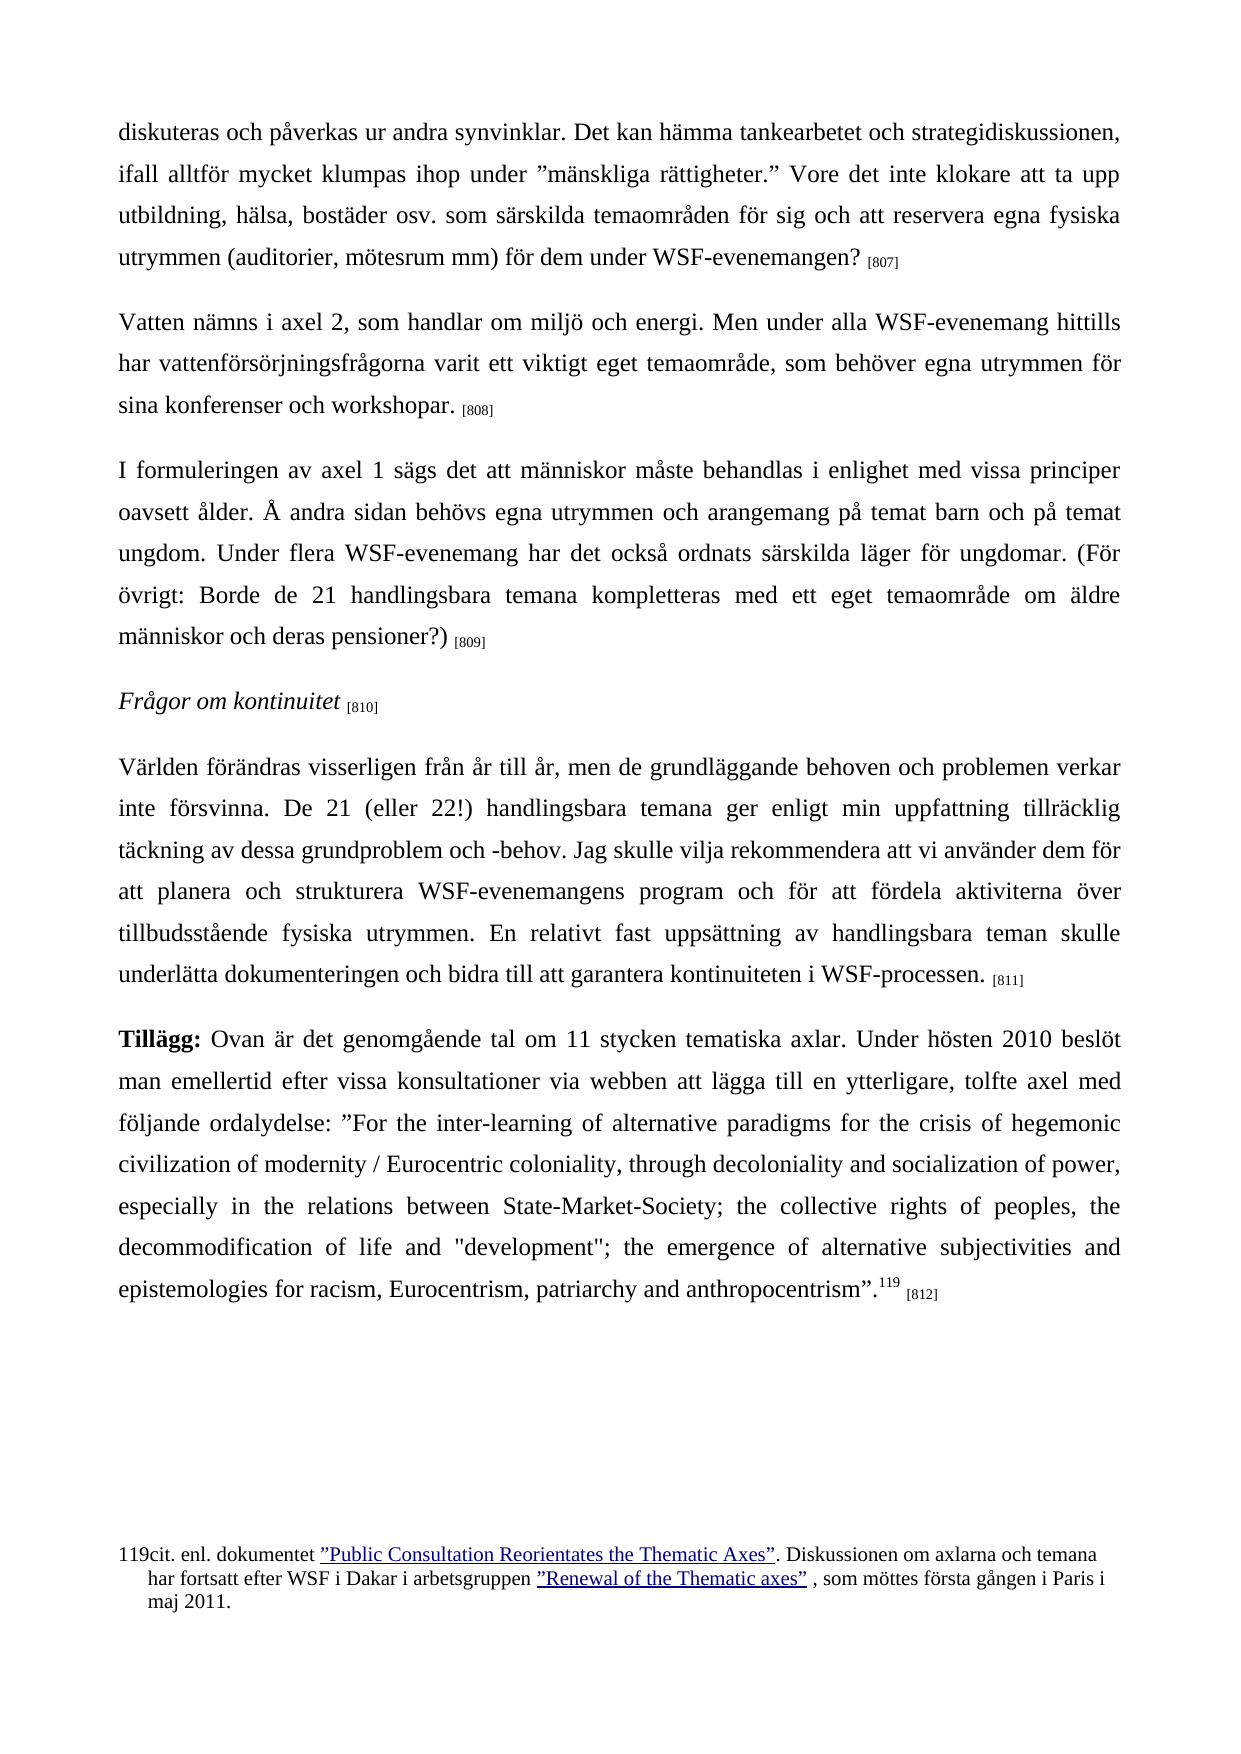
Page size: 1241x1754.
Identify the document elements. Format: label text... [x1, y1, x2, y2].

text Vatten nämns i axel 2, som handlar om miljö och energi. Men under alla WSF-evenemang hittills har vattenförsörjningsfrågorna varit ett viktigt eget temaområde, som behöver egna utrymmen för sina konferenser och workshopar. [808] [118, 308, 1122, 419]
text cit. enl. dokumentet ”Public Consultation Reorientates the Thematic Axes”. Diskussionen om axlarna och temana har fortsatt efter WSF i Dakar i arbetsgruppen ”Renewal of the Thematic axes” , som möttes första gången i Paris i maj 2011. [118, 1543, 1122, 1613]
text Frågor om kontinuitet [810] [118, 687, 1122, 715]
text I formuleringen av axel 1 sägs det att människor måste behandlas i enlighet med vissa principer oavsett ålder. Å andra sidan behövs egna utrymmen och arangemang på temat barn och på temat ungdom. Under flera WSF-evenemang har det också ordnats särskilda läger för ungdomar. (För övrigt: Borde de 21 handlingsbara temana kompletteras med ett eget temaområde om äldre människor och deras pensioner?) [809] [118, 456, 1122, 650]
text Världen förändras visserligen från år till år, men de grundläggande behoven och problemen verkar inte försvinna. De 21 (eller 22!) handlingsbara temana ger enligt min uppfattning tillräcklig täckning av dessa grundproblem och -behov. Jag skulle vilja rekommendera att vi använder dem för att planera och strukturera WSF-evenemangens program och för att fördela aktiviterna över tillbudsstående fysiska utrymmen. En relativt fast uppsättning av handlingsbara teman skulle underlätta dokumenteringen och bidra till att garantera kontinuiteten i WSF-processen. [811] [118, 753, 1122, 988]
text diskuteras och påverkas ur andra synvinklar. Det kan hämma tankearbetet och strategidiskussionen, ifall alltför mycket klumpas ihop under ”mänskliga rättigheter.” Vore det inte klokare att ta upp utbildning, hälsa, bostäder osv. som särskilda temaområden för sig och att reservera egna fysiska utrymmen (auditorier, mötesrum mm) för dem under WSF-evenemangen? [807] [118, 118, 1122, 271]
text Tillägg: Ovan är det genomgående tal om 11 stycken tematiska axlar. Under hösten 2010 beslöt man emellertid efter vissa konsultationer via webben att lägga till en ytterligare, tolfte axel med följande ordalydelse: ”For the inter-learning of alternative paradigms for the crisis of hegemonic civilization of modernity / Eurocentric coloniality, through decoloniality and socialization of power, especially in the relations between State-Market-Society; the collective rights of peoples, the decommodification of life and "development"; the emergence of alternative subjectivities and epistemologies for racism, Eurocentrism, patriarchy and anthropocentrism”. [812] [118, 1026, 1122, 1303]
